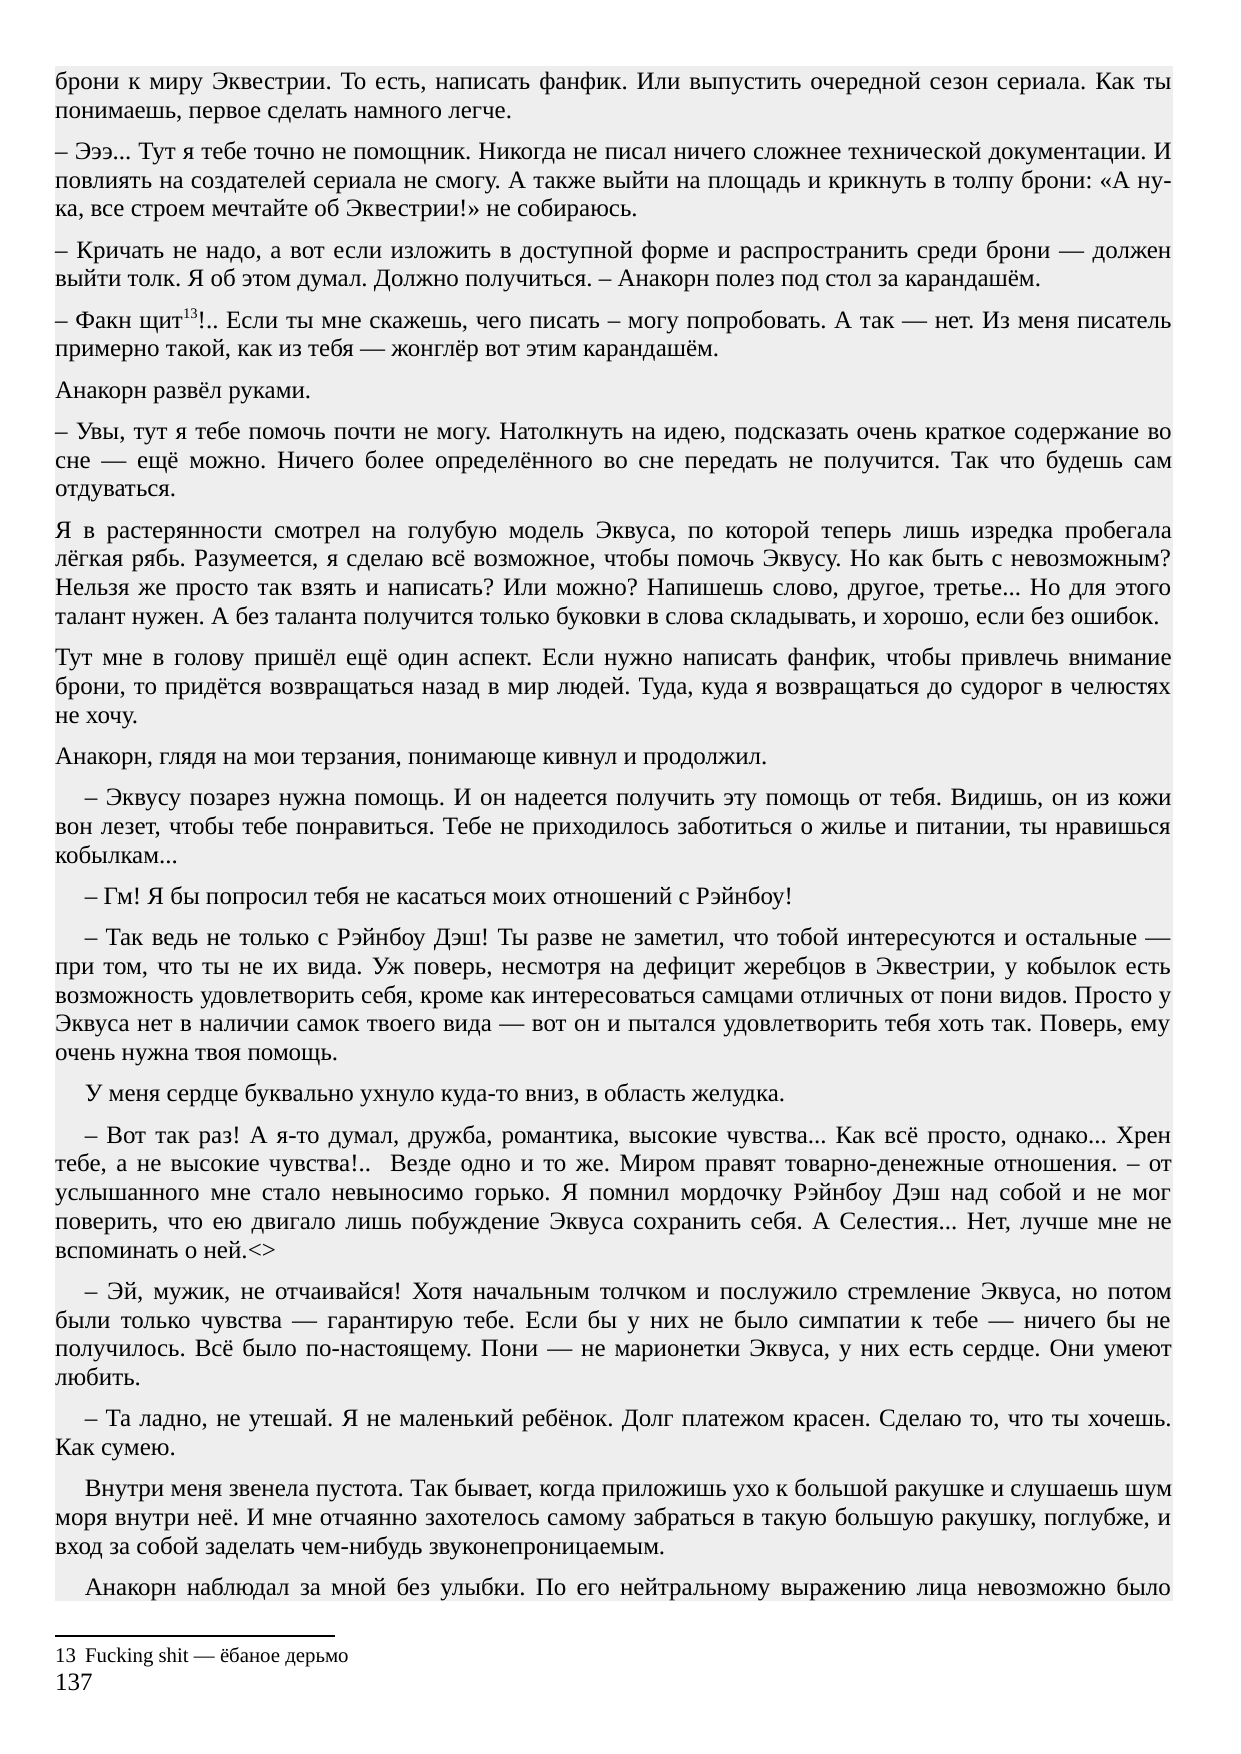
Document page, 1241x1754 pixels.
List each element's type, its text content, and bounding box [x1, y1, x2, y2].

text – Эй, мужик, не отчаивайся! Хотя начальным толчком и послужило стремление Эквуса, но потом были только чувства — гарантирую тебе. Если бы у них не было симпатии к тебе — ничего бы не получилось. Всё было по-настоящему. Пони — не марионетки Эквуса, у них есть сердце. Они умеют любить. [55, 1276, 1173, 1391]
text Тут мне в голову пришёл ещё один аспект. Если нужно написать фанфик, чтобы привлечь внимание брони, то придётся возвращаться назад в мир людей. Туда, куда я возвращаться до судорог в челюстях не хочу. [55, 642, 1173, 728]
text – Гм! Я бы попросил тебя не касаться моих отношений с Рэйнбоу! [55, 881, 1173, 910]
text Анакорн развёл руками. [55, 375, 1173, 403]
text Fucking shit — ёбаное дерьмо [55, 1642, 1173, 1667]
text Анакорн, глядя на мои терзания, понимающе кивнул и продолжил. [55, 741, 1173, 770]
text Я в растерянности смотрел на голубую модель Эквуса, по которой теперь лишь изредка пробегала лёгкая рябь. Разумеется, я сделаю всё возможное, чтобы помочь Эквусу. Но как быть с невозможным? Нельзя же просто так взять и написать? Или можно? Напишешь слово, другое, третье... Но для этого талант нужен. А без таланта получится только буковки в слова складывать, и хорошо, если без ошибок. [55, 515, 1173, 630]
text Анакорн наблюдал за мной без улыбки. По его нейтральному выражению лица невозможно было [55, 1572, 1173, 1601]
text У меня сердце буквально ухнуло куда-то вниз, в область желудка. [55, 1078, 1173, 1107]
text – Вот так раз! А я-то думал, дружба, романтика, высокие чувства... Как всё просто, однако... Хрен тебе, а не высокие чувства!.. Везде одно и то же. Миром правят товарно-денежные отношения. – от услышанного мне стало невыносимо горько. Я помнил мордочку Рэйнбоу Дэш над собой и не мог поверить, что ею двигало лишь побуждение Эквуса сохранить себя. А Селестия... Нет, лучше мне не вспоминать о ней.<> [55, 1120, 1173, 1263]
text – Та ладно, не утешай. Я не маленький ребёнок. Долг платежом красен. Сделаю то, что ты хочешь. Как сумею. [55, 1403, 1173, 1461]
text – Так ведь не только с Рэйнбоу Дэш! Ты разве не заметил, что тобой интересуются и остальные — при том, что ты не их вида. Уж поверь, несмотря на дефицит жеребцов в Эквестрии, у кобылок есть возможность удовлетворить себя, кроме как интересоваться самцами отличных от пони видов. Просто у Эквуса нет в наличии самок твоего вида — вот он и пытался удовлетворить тебя хоть так. Поверь, ему очень нужна твоя помощь. [55, 922, 1173, 1066]
text – Факн щит!.. Если ты мне скажешь, чего писать – могу попробовать. А так — нет. Из меня писатель примерно такой, как из тебя — жонглёр вот этим карандашём. [55, 305, 1173, 362]
text – Эквусу позарез нужна помощь. И он надеется получить эту помощь от тебя. Видишь, он из кожи вон лезет, чтобы тебе понравиться. Тебе не приходилось заботиться о жилье и питании, ты нравишься кобылкам... [55, 782, 1173, 868]
text брони к миру Эквестрии. То есть, написать фанфик. Или выпустить очередной сезон сериала. Как ты понимаешь, первое сделать намного легче. [55, 66, 1173, 123]
text – Кричать не надо, а вот если изложить в доступной форме и распространить среди брони — должен выйти толк. Я об этом думал. Должно получиться. – Анакорн полез под стол за карандашём. [55, 235, 1173, 292]
text – Увы, тут я тебе помочь почти не могу. Натолкнуть на идею, подсказать очень краткое содержание во сне — ещё можно. Ничего более определённого во сне передать не получится. Так что будешь сам отдуваться. [55, 416, 1173, 502]
text Внутри меня звенела пустота. Так бывает, когда приложишь ухо к большой ракушке и слушаешь шум моря внутри неё. И мне отчаянно захотелось самому забраться в такую большую ракушку, поглубже, и вход за собой заделать чем-нибудь звуконепроницаемым. [55, 1473, 1173, 1560]
text – Эээ... Тут я тебе точно не помощник. Никогда не писал ничего сложнее технической документации. И повлиять на создателей сериала не смогу. А также выйти на площадь и крикнуть в толпу брони: «А ну-ка, все строем мечтайте об Эквестрии!» не собираюсь. [55, 136, 1173, 222]
